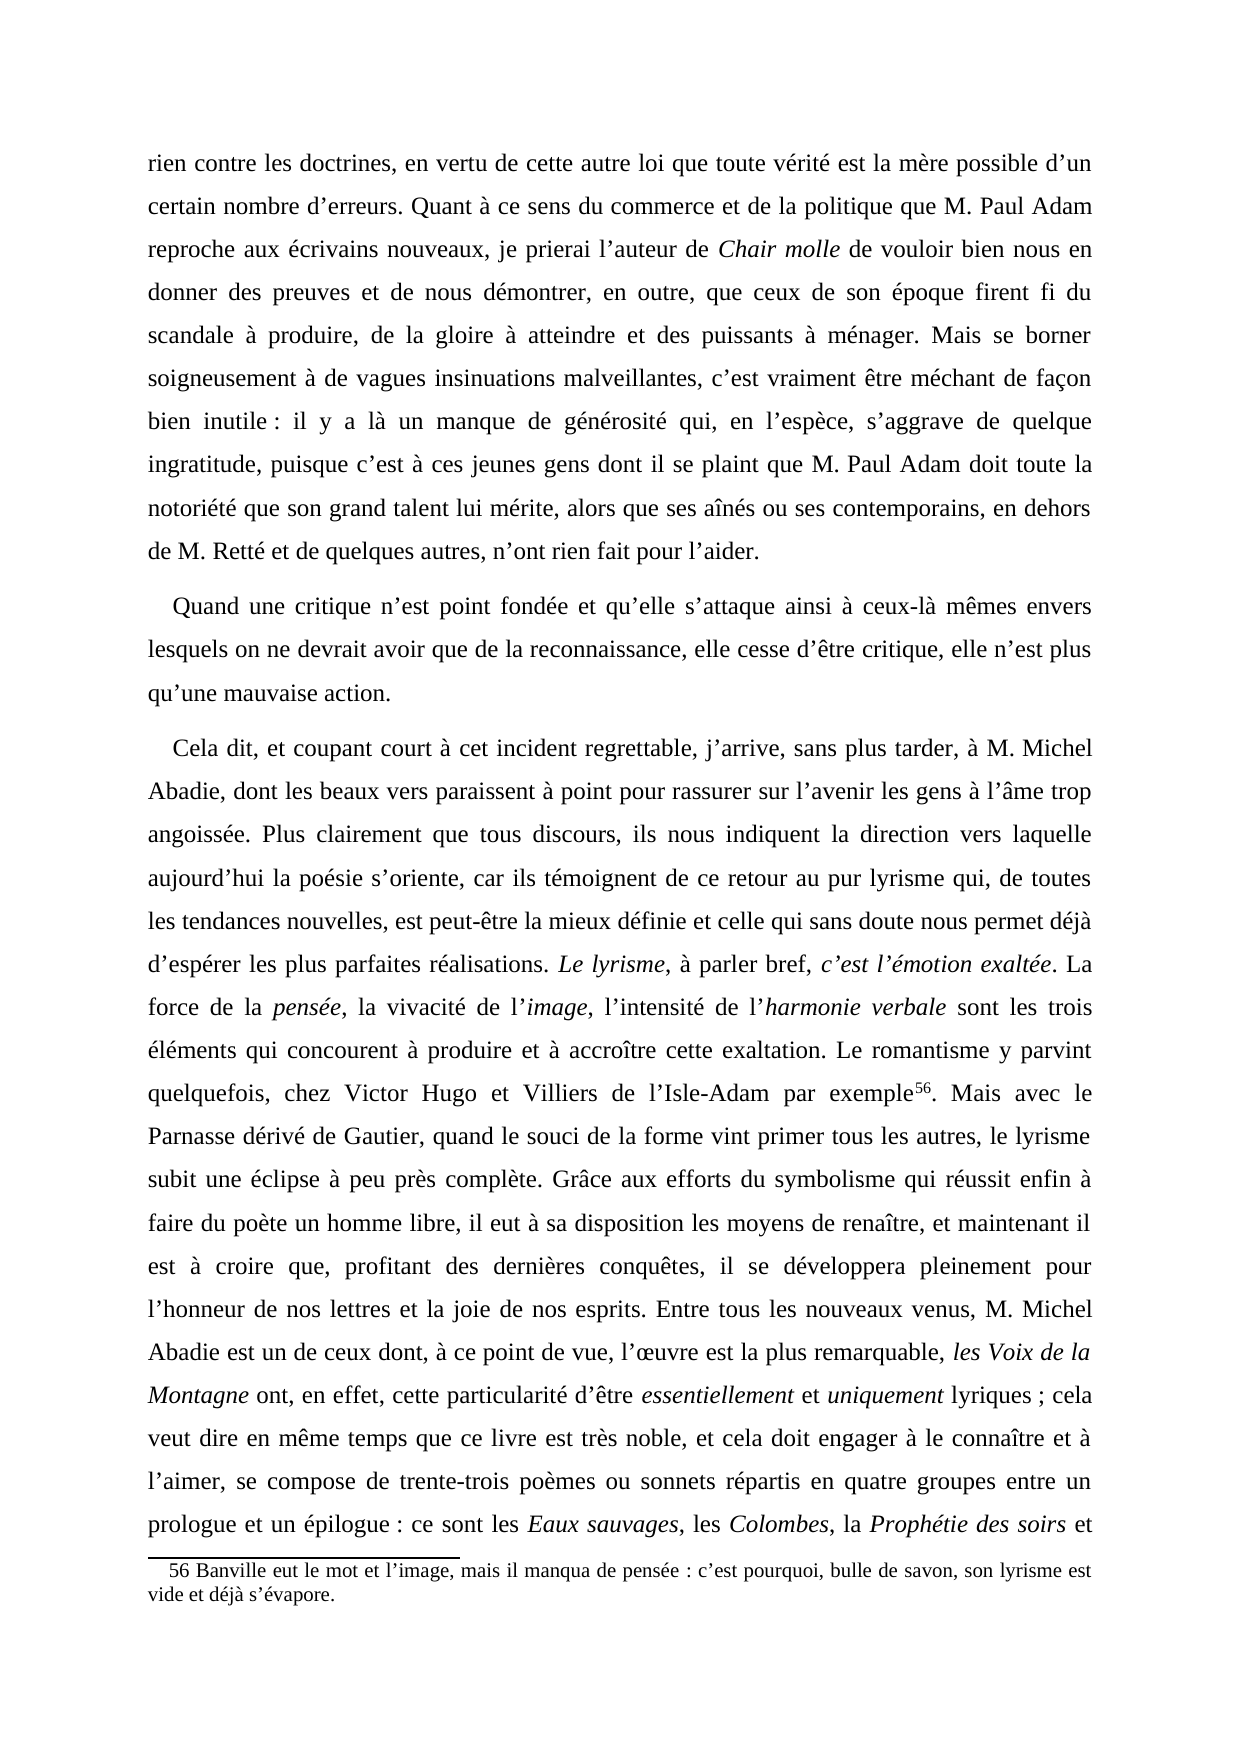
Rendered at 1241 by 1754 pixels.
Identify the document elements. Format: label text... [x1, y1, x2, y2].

text Cela dit, et coupant court à cet incident regrettable, j’arrive, sans plus tarder, à M. Michel Abadie, dont les beaux vers paraissent à point pour rassurer sur l’avenir les gens à l’âme trop angoissée. Plus clairement que tous discours, ils nous indiquent la direction vers laquelle aujourd’hui la poésie s’oriente, car ils témoignent de ce retour au pur lyrisme qui, de toutes les tendances nouvelles, est peut-être la mieux définie et celle qui sans doute nous permet déjà d’espérer les plus parfaites réalisations. Le lyrisme, à parler bref, c’est l’émotion exaltée. La force de la pensée, la vivacité de l’image, l’intensité de l’harmonie verbale sont les trois éléments qui concourent à produire et à accroître cette exaltation. Le romantisme y parvint quelquefois, chez Victor Hugo et Villiers de l’Isle-Adam par exemple. Mais avec le Parnasse dérivé de Gautier, quand le souci de la forme vint primer tous les autres, le lyrisme subit une éclipse à peu près complète. Grâce aux efforts du symbolisme qui réussit enfin à faire du poète un homme libre, il eut à sa disposition les moyens de renaître, et maintenant il est à croire que, profitant des dernières conquêtes, il se développera pleinement pour l’honneur de nos lettres et la joie de nos esprits. Entre tous les nouveaux venus, M. Michel Abadie est un de ceux dont, à ce point de vue, l’œuvre est la plus remarquable, les Voix de la Montagne ont, en effet, cette particularité d’être essentiellement et uniquement lyriques ; cela veut dire en même temps que ce livre est très noble, et cela doit engager à le connaître et à l’aimer, se compose de trente-trois poèmes ou sonnets répartis en quatre groupes entre un prologue et un épilogue : ce sont les Eaux sauvages, les Colombes, la Prophétie des soirs et [148, 733, 1093, 1538]
text Quand une critique n’est point fondée et qu’elle s’attaque ainsi à ceux-là mêmes envers lesquels on ne devrait avoir que de la reconnaissance, elle cesse d’être critique, elle n’est plus qu’une mauvaise action. [148, 591, 1093, 706]
text rien contre les doctrines, en vertu de cette autre loi que toute vérité est la mère possible d’un certain nombre d’erreurs. Quant à ce sens du commerce et de la politique que M. Paul Adam reproche aux écrivains nouveaux, je prierai l’auteur de Chair molle de vouloir bien nous en donner des preuves et de nous démontrer, en outre, que ceux de son époque firent fi du scandale à produire, de la gloire à atteindre et des puissants à ménager. Mais se borner soigneusement à de vagues insinuations malveillantes, c’est vraiment être méchant de façon bien inutile : il y a là un manque de générosité qui, en l’espèce, s’aggrave de quelque ingratitude, puisque c’est à ces jeunes gens dont il se plaint que M. Paul Adam doit toute la notoriété que son grand talent lui mérite, alors que ses aînés ou ses contemporains, en dehors de M. Retté et de quelques autres, n’ont rien fait pour l’aider. [148, 148, 1093, 564]
text Banville eut le mot et l’image, mais il manqua de pensée : c’est pourquoi, bulle de savon, son lyrisme est vide et déjà s’évapore. [148, 1558, 1093, 1606]
